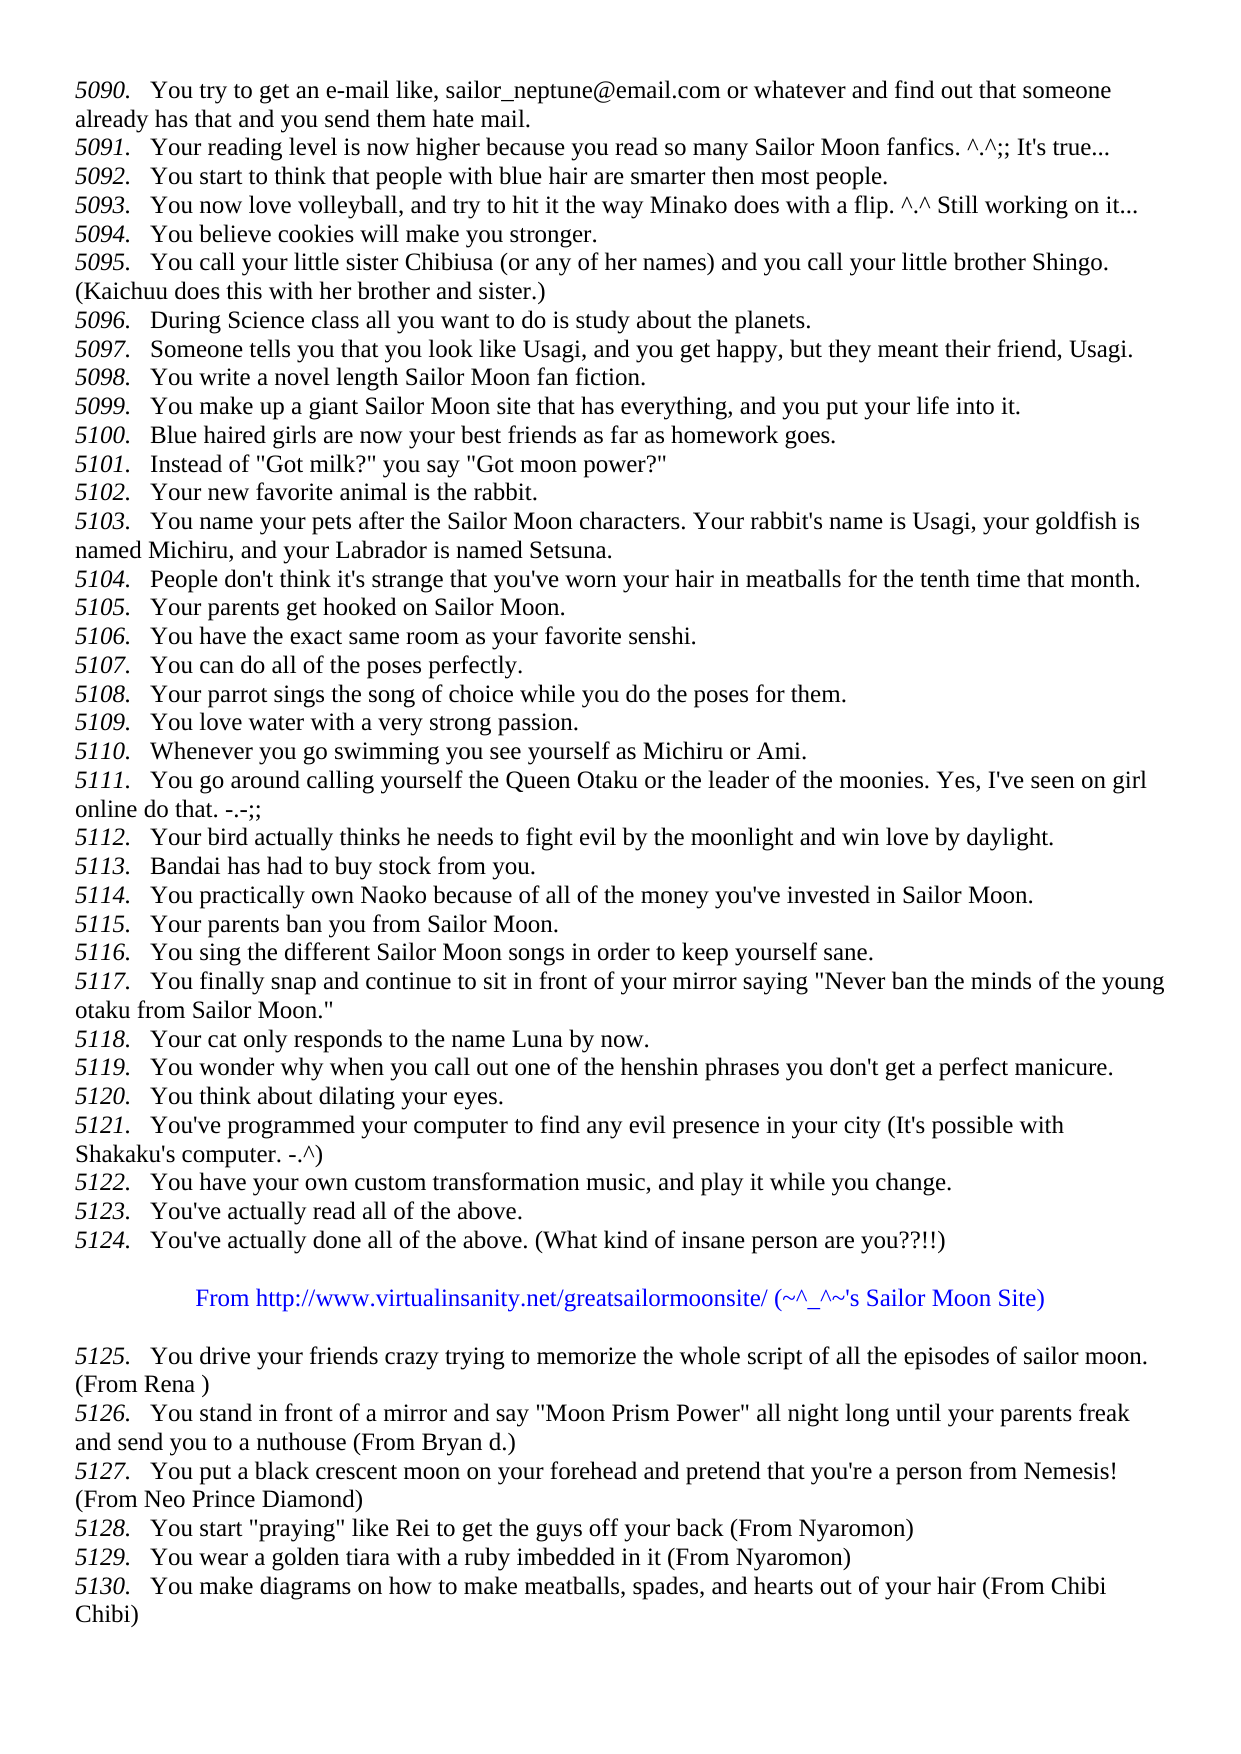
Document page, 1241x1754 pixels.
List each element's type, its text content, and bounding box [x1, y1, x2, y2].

text From http://www.virtualinsanity.net/greatsailormoonsite/ (~^_^~'s Sailor Moon Site) [75, 1283, 1165, 1312]
list You love water with a very strong passion. [75, 707, 1165, 736]
list You've actually read all of the above. [75, 1196, 1165, 1225]
list Instead of "Got milk?" you say "Got moon power?" [75, 449, 1165, 477]
list During Science class all you want to do is study about the planets. [75, 305, 1165, 334]
list You make diagrams on how to make meatballs, spades, and hearts out of your hair (From Chibi Chibi) [75, 1571, 1165, 1628]
list You've programmed your computer to find any evil presence in your city (It's possible with Shakaku's computer. -.^) [75, 1110, 1165, 1167]
list People don't think it's strange that you've worn your hair in meatballs for the tenth time that month. [75, 564, 1165, 592]
list You now love volleyball, and try to hit it the way Minako does with a flip. ^.^ Still working on it... [75, 190, 1165, 219]
list Whenever you go swimming you see yourself as Michiru or Ami. [75, 736, 1165, 765]
list You name your pets after the Sailor Moon characters. Your rabbit's name is Usagi, your goldfish is named Michiru, and your Labrador is named Setsuna. [75, 506, 1165, 564]
list You put a black crescent moon on your forehead and pretend that you're a person from Nemesis! (From Neo Prince Diamond) [75, 1456, 1165, 1513]
list You wear a golden tiara with a ruby imbedded in it (From Nyaromon) [75, 1542, 1165, 1571]
list You wonder why when you call out one of the henshin phrases you don't get a perfect manicure. [75, 1052, 1165, 1081]
list You start to think that people with blue hair are smarter then most people. [75, 161, 1165, 190]
list You have the exact same room as your favorite senshi. [75, 621, 1165, 650]
list Your parents ban you from Sailor Moon. [75, 909, 1165, 937]
list Your cat only responds to the name Luna by now. [75, 1024, 1165, 1052]
list You've actually done all of the above. (What kind of insane person are you??!!) [75, 1225, 1165, 1254]
list Bandai has had to buy stock from you. [75, 851, 1165, 880]
list You have your own custom transformation music, and play it while you change. [75, 1167, 1165, 1196]
list You sing the different Sailor Moon songs in order to keep yourself sane. [75, 937, 1165, 966]
list You write a novel length Sailor Moon fan fiction. [75, 362, 1165, 391]
list You finally snap and continue to sit in front of your mirror saying "Never ban the minds of the young otaku from Sailor Moon." [75, 966, 1165, 1024]
list Your bird actually thinks he needs to fight evil by the moonlight and win love by daylight. [75, 822, 1165, 851]
list Your reading level is now higher because you read so many Sailor Moon fanfics. ^.^;; It's true... [75, 132, 1165, 161]
list You can do all of the poses perfectly. [75, 650, 1165, 679]
list Your new favorite animal is the rabbit. [75, 477, 1165, 506]
list You drive your friends crazy trying to memorize the whole script of all the episodes of sailor moon.(From Rena ) [75, 1341, 1165, 1398]
list You start "praying" like Rei to get the guys off your back (From Nyaromon) [75, 1513, 1165, 1542]
list You try to get an e-mail like, sailor_neptune@email.com or whatever and find out that someone already has that and you send them hate mail. [75, 75, 1165, 132]
list You call your little sister Chibiusa (or any of her names) and you call your little brother Shingo. (Kaichuu does this with her brother and sister.) [75, 247, 1165, 305]
list You go around calling yourself the Queen Otaku or the leader of the moonies. Yes, I've seen on girl online do that. -.-;; [75, 765, 1165, 822]
list You believe cookies will make you stronger. [75, 219, 1165, 247]
list Your parrot sings the song of choice while you do the poses for them. [75, 679, 1165, 707]
list Blue haired girls are now your best friends as far as homework goes. [75, 420, 1165, 449]
list You practically own Naoko because of all of the money you've invested in Sailor Moon. [75, 880, 1165, 909]
list You think about dilating your eyes. [75, 1081, 1165, 1110]
list Your parents get hooked on Sailor Moon. [75, 592, 1165, 621]
list You make up a giant Sailor Moon site that has everything, and you put your life into it. [75, 391, 1165, 420]
list You stand in front of a mirror and say "Moon Prism Power" all night long until your parents freak and send you to a nuthouse (From Bryan d.) [75, 1398, 1165, 1456]
list Someone tells you that you look like Usagi, and you get happy, but they meant their friend, Usagi. [75, 334, 1165, 362]
